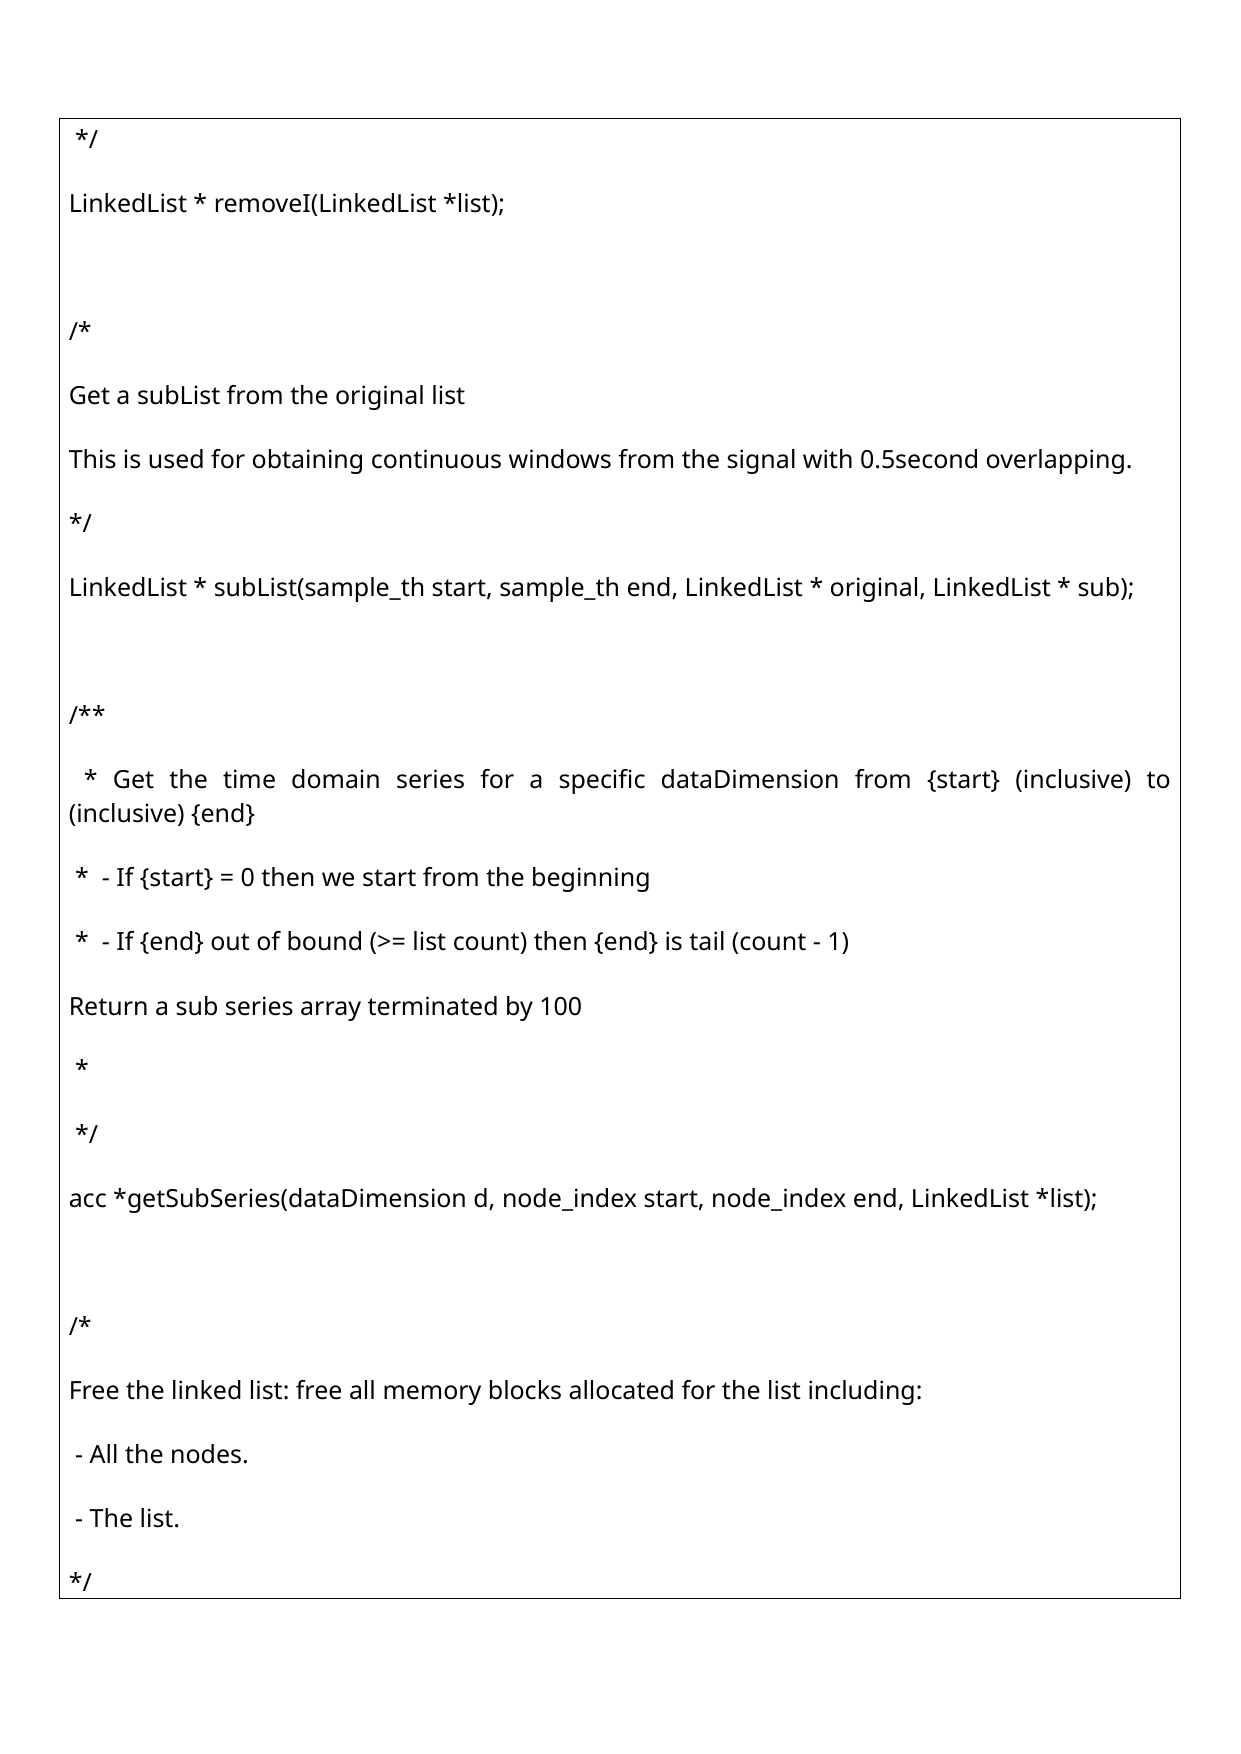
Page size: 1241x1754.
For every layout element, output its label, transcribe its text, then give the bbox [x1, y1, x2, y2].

text */ [60, 119, 1180, 155]
text - The list. [60, 1497, 1180, 1535]
text Return a sub series array terminated by 100 [60, 985, 1180, 1022]
text */ [60, 1562, 1180, 1598]
text */ [60, 1113, 1180, 1150]
text * Get the time domain series for a specific dataDimension from {start} (inclusive) to (inclusive) {end} [60, 759, 1180, 830]
text acc *getSubSeries(dataDimension d, node_index start, node_index end, LinkedList *list); [60, 1177, 1180, 1214]
text * [60, 1049, 1180, 1086]
text This is used for obtaining continuous windows from the signal with 0.5second overlapping. [60, 438, 1180, 476]
text Free the linked list: free all memory blocks allocated for the list including: [60, 1369, 1180, 1407]
text * - If {start} = 0 then we start from the beginning [60, 857, 1180, 894]
text /* [60, 1305, 1180, 1342]
text Get a subList from the original list [60, 374, 1180, 412]
text LinkedList * subList(sample_th start, sample_th end, LinkedList * original, LinkedList * sub); [60, 567, 1180, 604]
text */ [60, 502, 1180, 540]
text /** [60, 695, 1180, 732]
text - All the nodes. [60, 1433, 1180, 1471]
text LinkedList * removeI(LinkedList *list); [60, 182, 1180, 219]
text /* [60, 310, 1180, 347]
text * - If {end} out of bound (>= list count) then {end} is tail (count - 1) [60, 921, 1180, 958]
